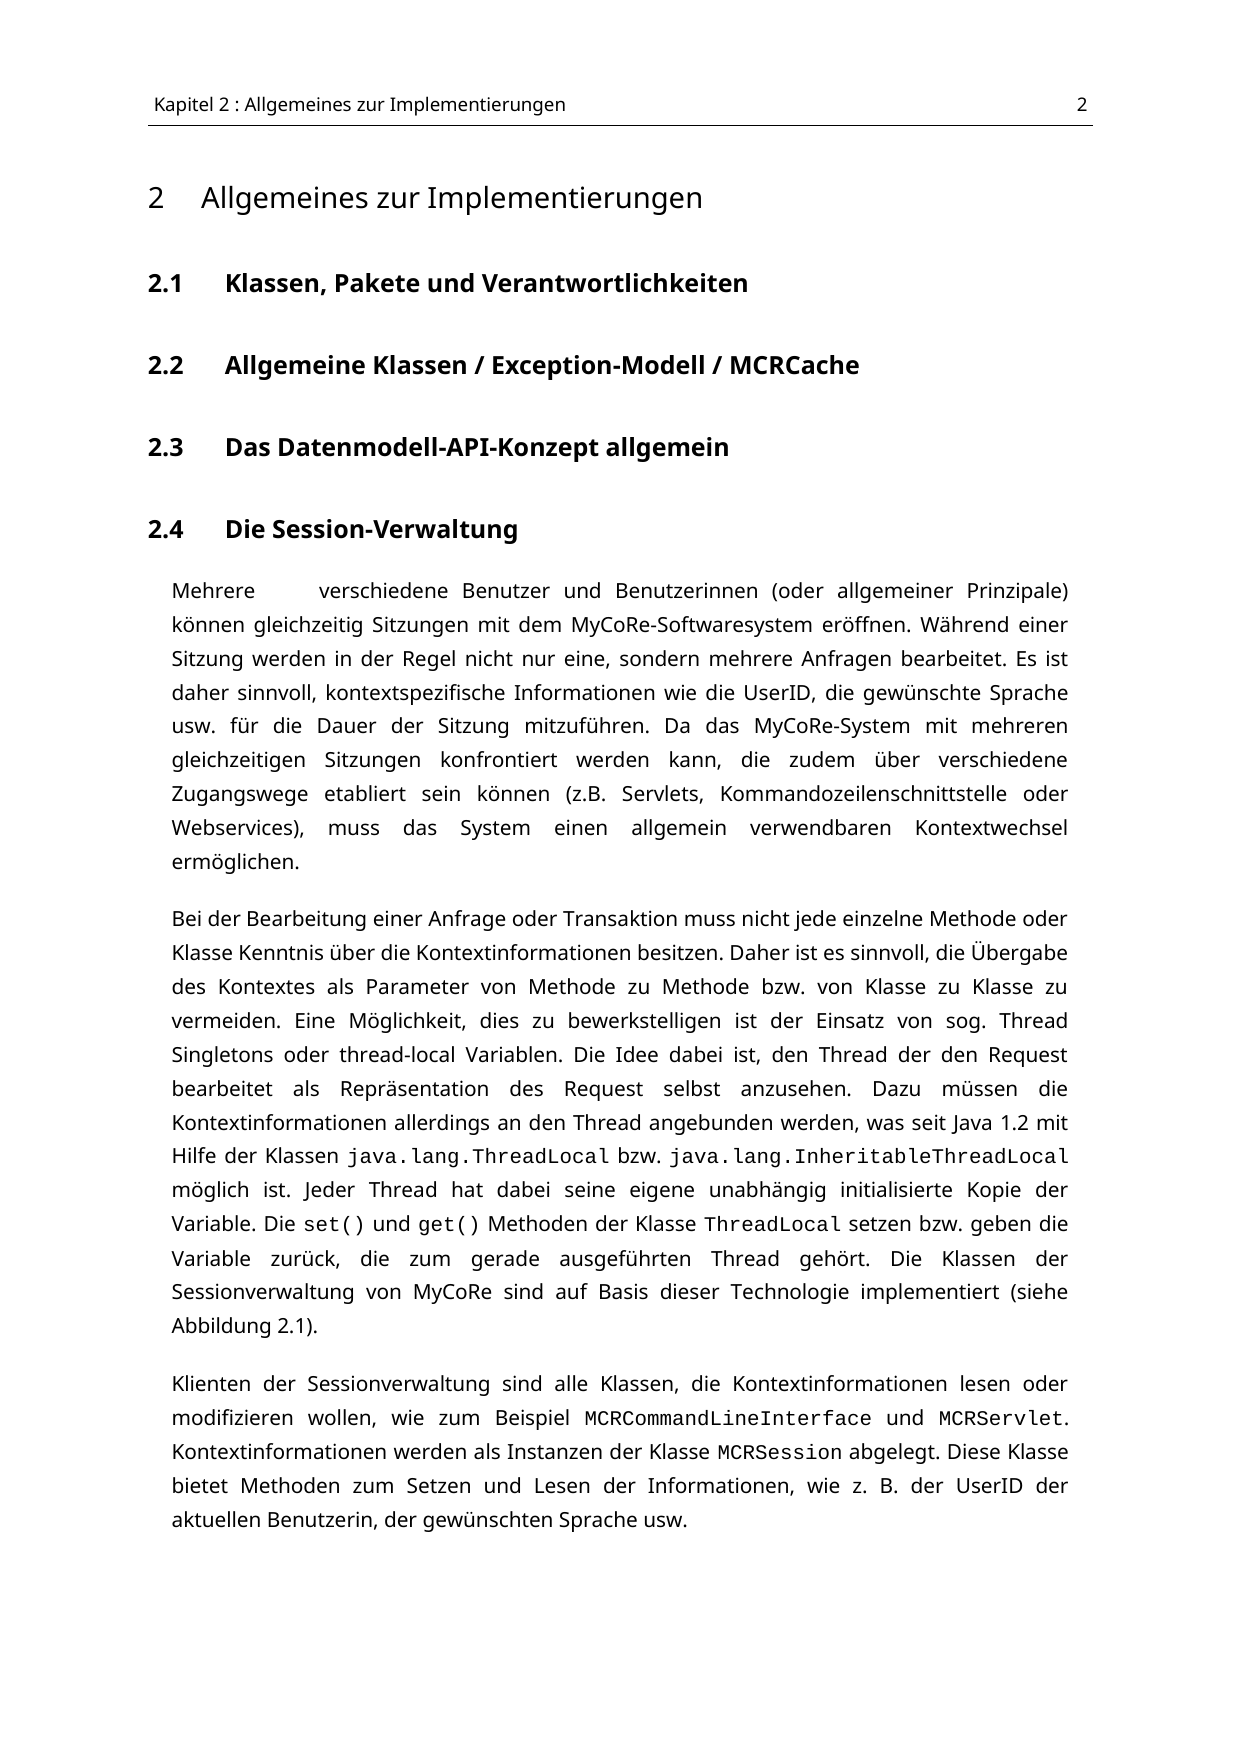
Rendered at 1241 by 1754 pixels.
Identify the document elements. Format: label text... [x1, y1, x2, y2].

subtitle Das Datenmodell-API-Konzept allgemein [148, 430, 1092, 464]
subtitle Allgemeine Klassen / Exception-Modell / MCRCache [148, 348, 1092, 382]
text Mehrere verschiedene Benutzer und Benutzerinnen (oder allgemeiner Prinzipale) können gleichzeitig Sitzungen mit dem MyCoRe-Softwaresystem eröffnen. Während einer Sitzung werden in der Regel nicht nur eine, sondern mehrere Anfragen bearbeitet. Es ist daher sinnvoll, kontextspezifische Informationen wie die UserID, die gewünschte Sprache usw. für die Dauer der Sitzung mitzuführen. Da das MyCoRe-System mit mehreren gleichzeitigen Sitzungen konfrontiert werden kann, die zudem über verschiedene Zugangswege etabliert sein können (z.B. Servlets, Kommandozeilenschnittstelle oder Webservices), muss das System einen allgemein verwendbaren Kontextwechsel ermöglichen. [171, 576, 1069, 875]
subtitle Allgemeines zur Implementierungen [148, 177, 1092, 217]
text Bei der Bearbeitung einer Anfrage oder Transaktion muss nicht jede einzelne Methode oder Klasse Kenntnis über die Kontextinformationen besitzen. Daher ist es sinnvoll, die Übergabe des Kontextes als Parameter von Methode zu Methode bzw. von Klasse zu Klasse zu vermeiden. Eine Möglichkeit, dies zu bewerkstelligen ist der Einsatz von sog. Thread Singletons oder thread-local Variablen. Die Idee dabei ist, den Thread der den Request bearbeitet als Repräsentation des Request selbst anzusehen. Dazu müssen die Kontextinformationen allerdings an den Thread angebunden werden, was seit Java 1.2 mit Hilfe der Klassen java.lang.ThreadLocal bzw. java.lang.InheritableThreadLocal möglich ist. Jeder Thread hat dabei seine eigene unabhängig initialisierte Kopie der Variable. Die set() und get() Methoden der Klasse ThreadLocal setzen bzw. geben die Variable zurück, die zum gerade ausgeführten Thread gehört. Die Klassen der Sessionverwaltung von MyCoRe sind auf Basis dieser Technologie implementiert (siehe Abbildung 2.1). [171, 904, 1069, 1339]
subtitle Klassen, Pakete und Verantwortlichkeiten [148, 266, 1092, 300]
text Klienten der Sessionverwaltung sind alle Klassen, die Kontextinformationen lesen oder modifizieren wollen, wie zum Beispiel MCRCommandLineInterface und MCRServlet. Kontextinformationen werden als Instanzen der Klasse MCRSession abgelegt. Diese Klasse bietet Methoden zum Setzen und Lesen der Informationen, wie z. B. der UserID der aktuellen Benutzerin, der gewünschten Sprache usw. [171, 1369, 1069, 1533]
subtitle Die Session-Verwaltung [148, 512, 1092, 546]
